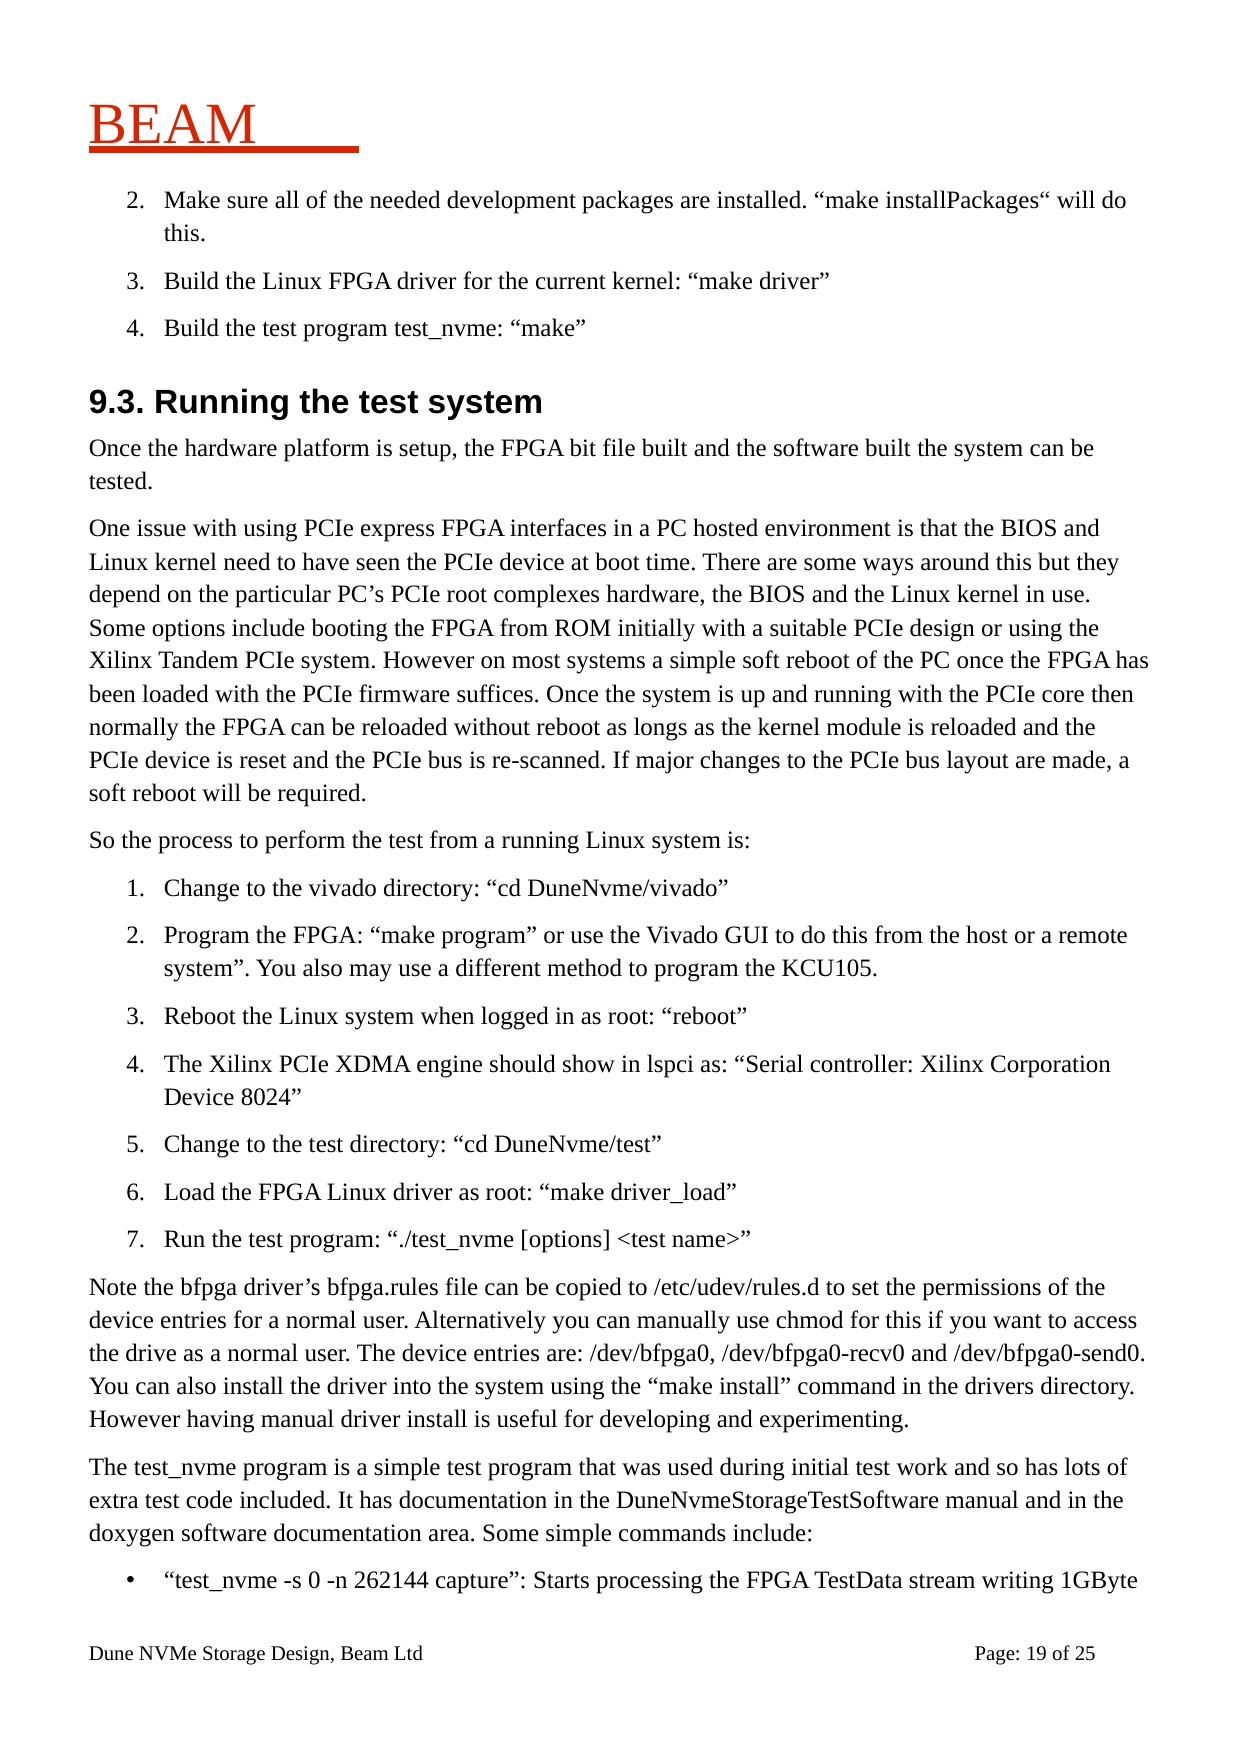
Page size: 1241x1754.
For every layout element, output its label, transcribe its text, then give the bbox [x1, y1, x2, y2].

list Run the test program: “./test_nvme [options] <test name>” [126, 1224, 1152, 1253]
text So the process to perform the test from a running Linux system is: [88, 825, 1152, 854]
list Make sure all of the needed development packages are installed. “make installPackages“ will do this. [126, 185, 1152, 247]
text One issue with using PCIe express FPGA interfaces in a PC hosted environment is that the BIOS and Linux kernel need to have seen the PCIe device at boot time. There are some ways around this but they depend on the particular PC’s PCIe root complexes hardware, the BIOS and the Linux kernel in use. Some options include booting the FPGA from ROM initially with a suitable PCIe design or using the Xilinx Tandem PCIe system. However on most systems a simple soft reboot of the PC once the FPGA has been loaded with the PCIe firmware suffices. Once the system is up and running with the PCIe core then normally the FPGA can be reloaded without reboot as longs as the kernel module is reloaded and the PCIe device is reset and the PCIe bus is re-scanned. If major changes to the PCIe bus layout are made, a soft reboot will be required. [88, 513, 1152, 806]
list Change to the test directory: “cd DuneNvme/test” [126, 1129, 1152, 1158]
list Program the FPGA: “make program” or use the Vivado GUI to do this from the host or a remote system”. You also may use a different method to program the KCU105. [126, 921, 1152, 982]
list “test_nvme -s 0 -n 262144 capture”: Starts processing the FPGA TestData stream writing 1GByte [126, 1566, 1152, 1594]
subtitle Running the test system [88, 382, 1152, 420]
text Once the hardware platform is setup, the FPGA bit file built and the software built the system can be tested. [88, 433, 1152, 495]
list Reboot the Linux system when logged in as root: “reboot” [126, 1001, 1152, 1030]
list The Xilinx PCIe XDMA engine should show in lspci as: “Serial controller: Xilinx Corporation Device 8024” [126, 1049, 1152, 1111]
list Build the test program test_nvme: “make” [126, 313, 1152, 342]
text Note the bfpga driver’s bfpga.rules file can be copied to /etc/udev/rules.d to set the permissions of the device entries for a normal user. Alternatively you can manually use chmod for this if you want to access the drive as a normal user. The device entries are: /dev/bfpga0, /dev/bfpga0-recv0 and /dev/bfpga0-send0. You can also install the driver into the system using the “make install” command in the drivers directory. However having manual driver install is useful for developing and experimenting. [88, 1272, 1152, 1433]
list Load the FPGA Linux driver as root: “make driver_load” [126, 1177, 1152, 1206]
text The test_nvme program is a simple test program that was used during initial test work and so has lots of extra test code included. It has documentation in the DuneNvmeStorageTestSoftware manual and in the doxygen software documentation area. Some simple commands include: [88, 1452, 1152, 1547]
list Change to the vivado directory: “cd DuneNvme/vivado” [126, 873, 1152, 902]
list Build the Linux FPGA driver for the current kernel: “make driver” [126, 266, 1152, 294]
